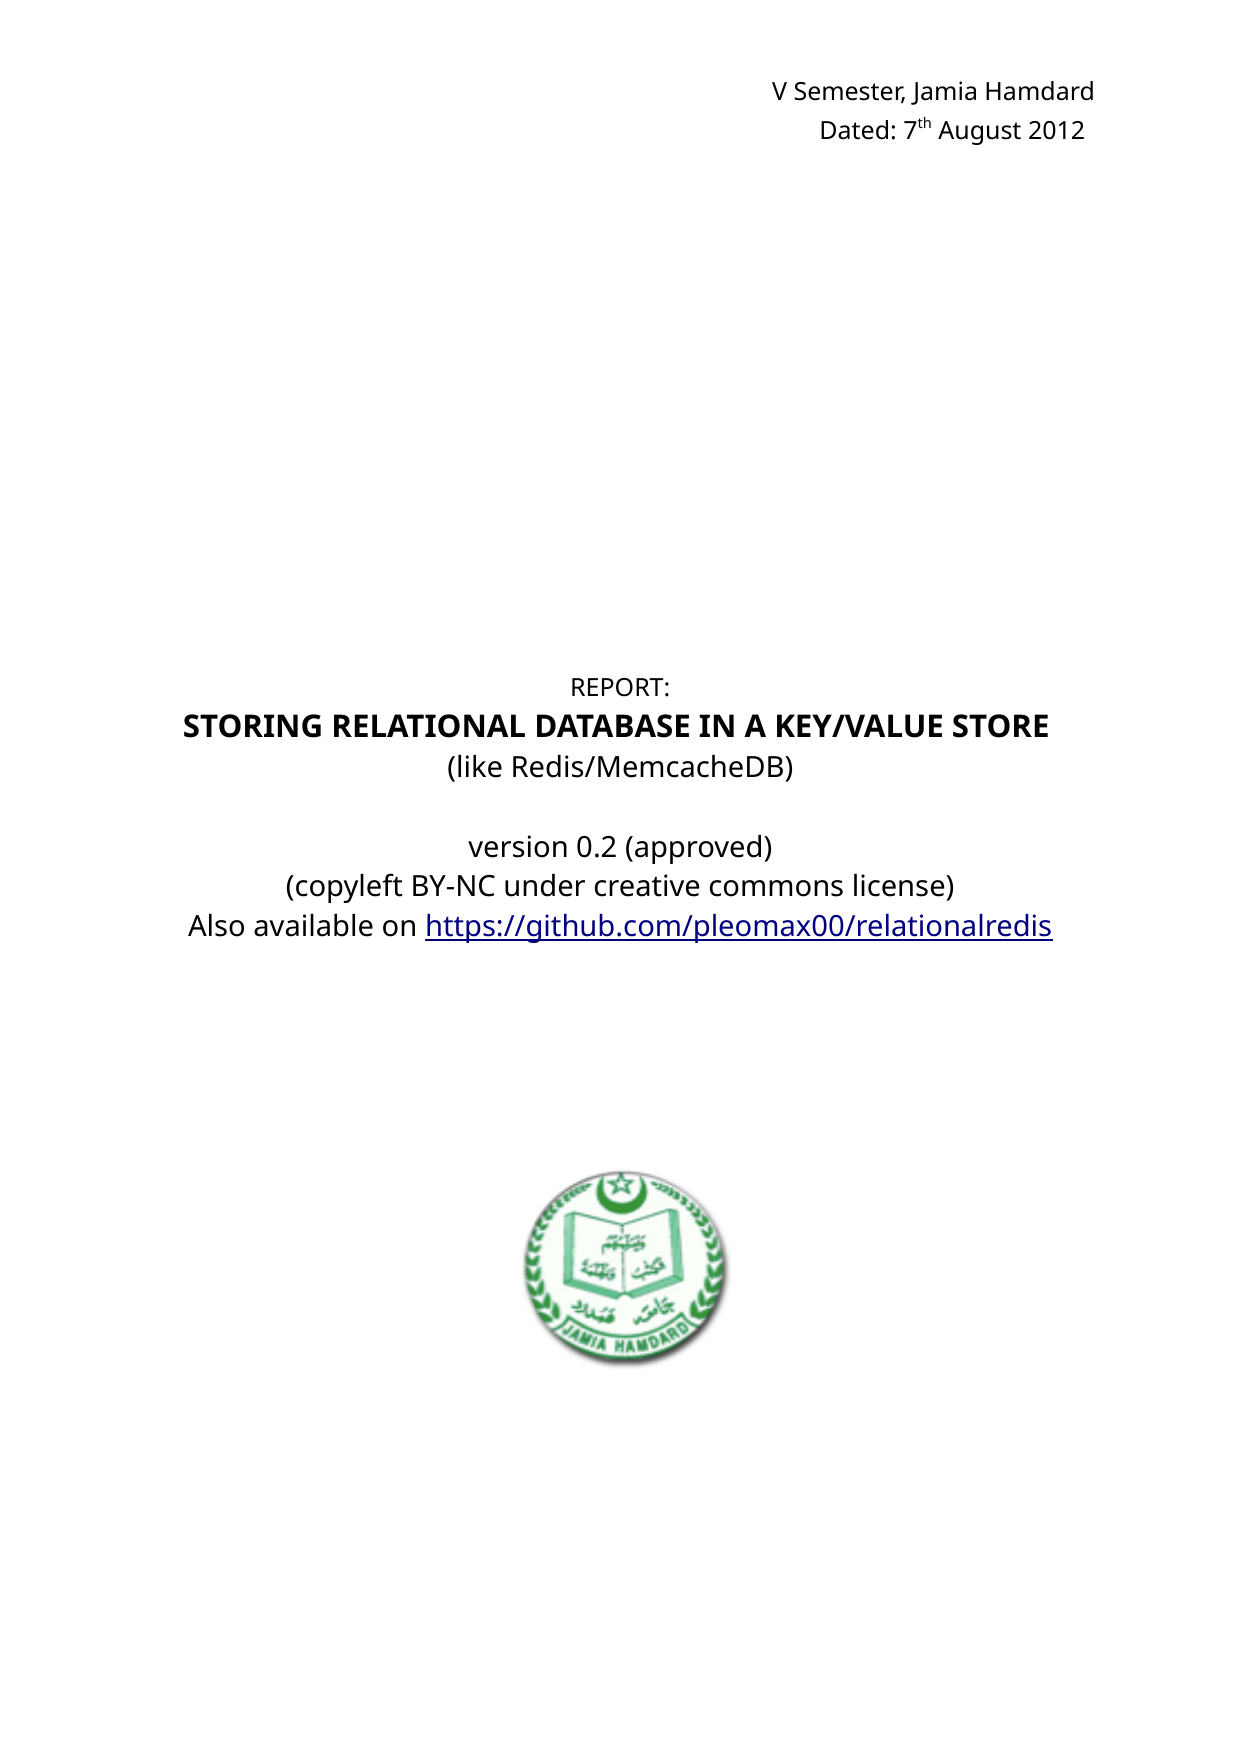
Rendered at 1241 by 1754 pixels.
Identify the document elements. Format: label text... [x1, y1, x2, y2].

text Also available on https://github.com/pleomax00/relationalredis [74, 905, 1166, 945]
picture [447, 1143, 794, 1393]
text (copyleft BY-NC under creative commons license) [74, 866, 1166, 905]
text V Semester, Jamia Hamdard [74, 74, 1166, 108]
text REPORT: [74, 670, 1166, 704]
text Dated: 7th August 2012 [74, 108, 1166, 148]
text STORING RELATIONAL DATABASE IN A KEY/VALUE STORE [74, 704, 1166, 746]
text (like Redis/MemcacheDB) [74, 746, 1166, 786]
text version 0.2 (approved) [74, 826, 1166, 866]
